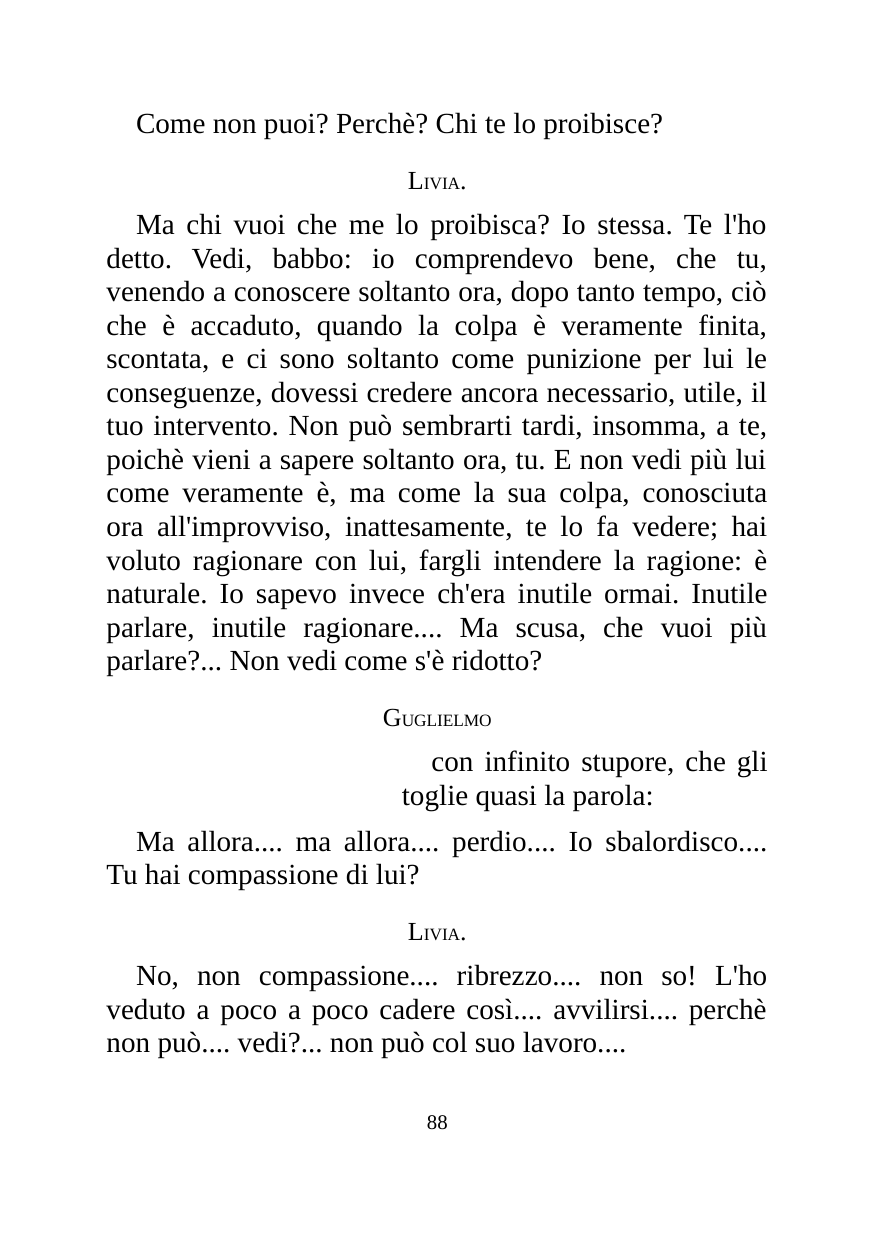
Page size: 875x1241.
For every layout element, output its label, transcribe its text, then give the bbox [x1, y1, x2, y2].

text Ma chi vuoi che me lo proibisca? Io stessa. Te l'ho detto. Vedi, babbo: io comprendevo bene, che tu, venendo a conoscere soltanto ora, dopo tanto tempo, ciò che è accaduto, quando la colpa è veramente finita, scontata, e ci sono soltanto come punizione per lui le conseguenze, dovessi credere ancora necessario, utile, il tuo intervento. Non può sembrarti tardi, insomma, a te, poichè vieni a sapere soltanto ora, tu. E non vedi più lui come veramente è, ma come la sua colpa, conosciuta ora all'improvviso, inattesamente, te lo fa vedere; hai voluto ragionare con lui, fargli intendere la ragione: è naturale. Io sapevo invece ch'era inutile ormai. Inutile parlare, inutile ragionare.... Ma scusa, che vuoi più parlare?... Non vedi come s'è ridotto? [106, 207, 768, 677]
text con infinito stupore, che gli toglie quasi la parola: [402, 744, 768, 811]
text Come non puoi? Perchè? Chi te lo proibisce? [106, 106, 768, 140]
text Ma allora.... ma allora.... perdio.... Io sbalordisco.... Tu hai compassione di lui? [106, 824, 768, 891]
text No, non compassione.... ribrezzo.... non so! L'ho veduto a poco a poco cadere così.... avvilirsi.... perchè non può.... vedi?... non può col suo lavoro.... [106, 958, 768, 1059]
text Guglielmo [106, 702, 768, 732]
text Livia. [106, 165, 768, 195]
text Livia. [106, 916, 768, 946]
